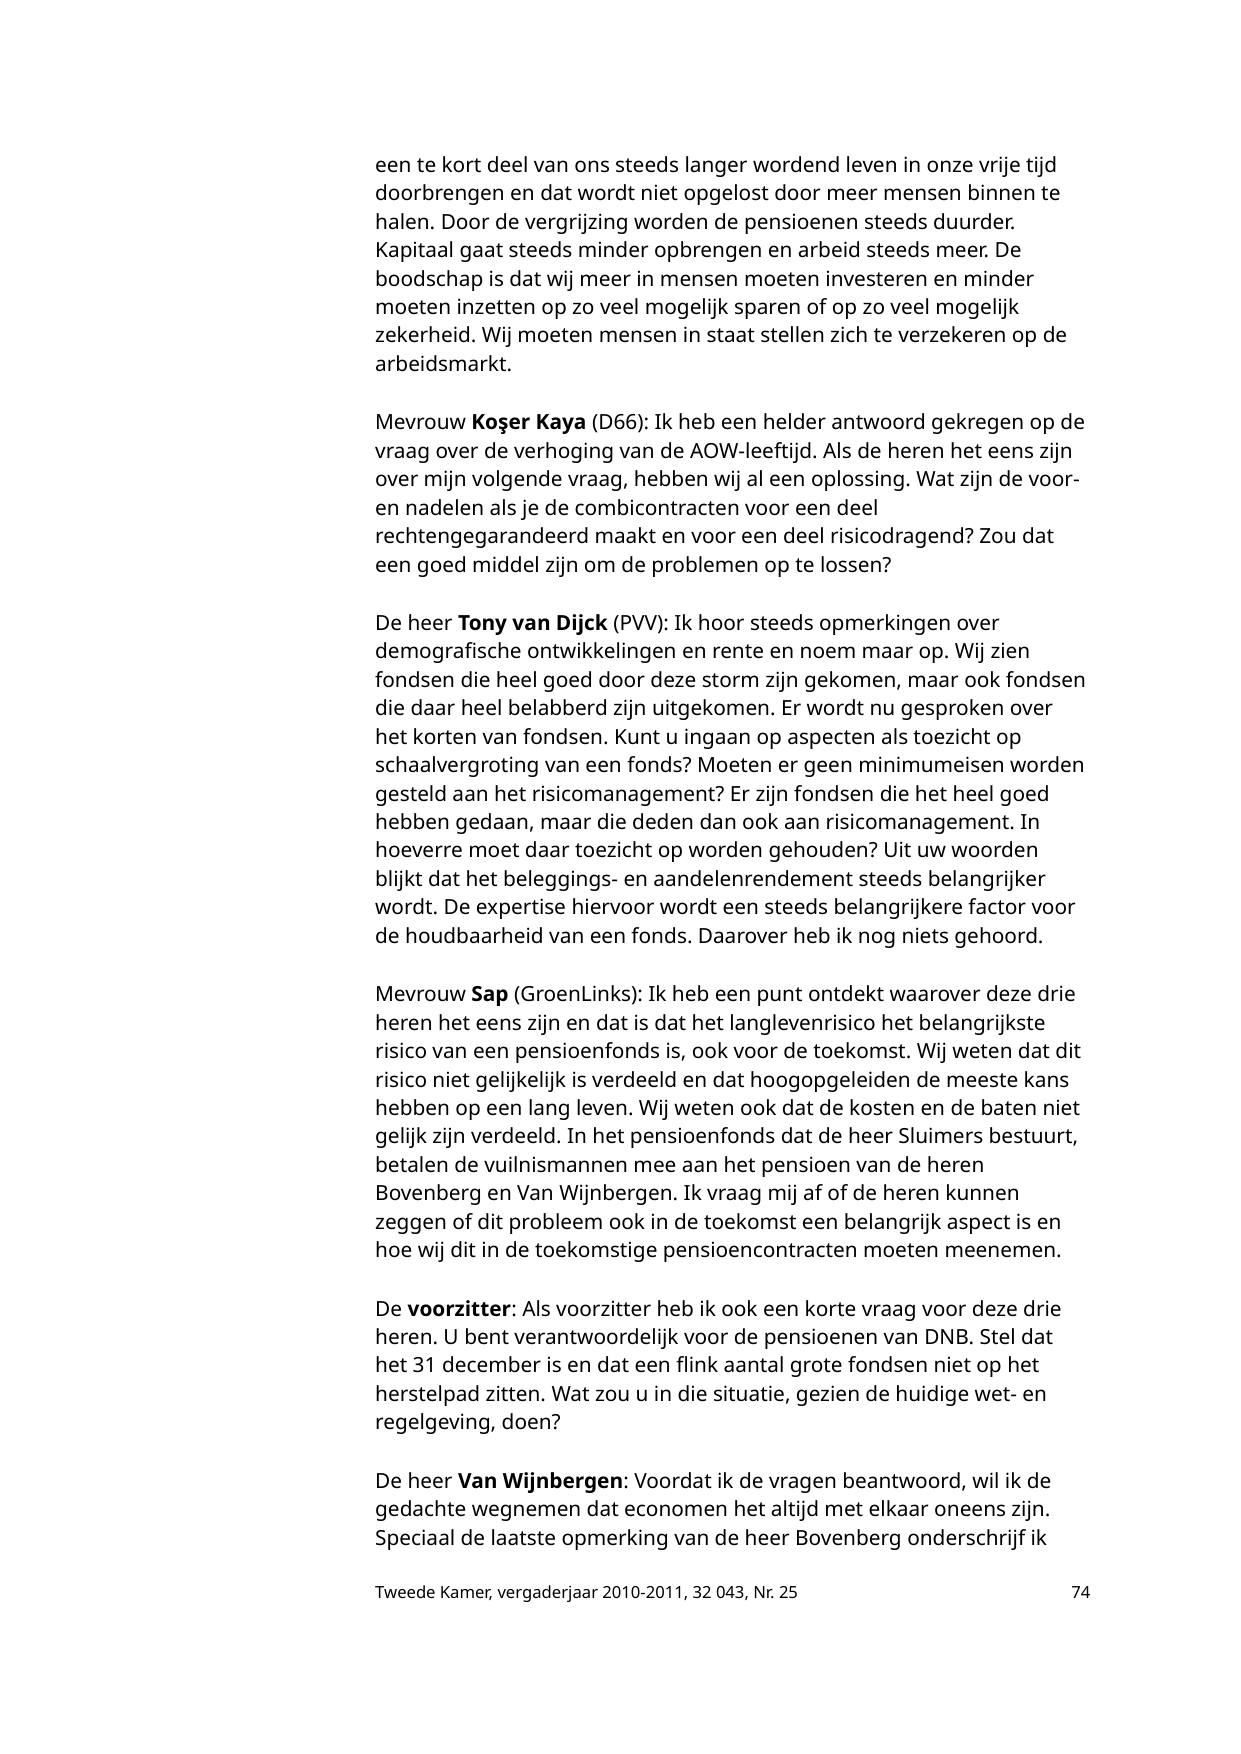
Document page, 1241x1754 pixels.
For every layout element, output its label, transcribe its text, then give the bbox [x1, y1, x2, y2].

text Mevrouw Koşer Kaya (D66): Ik heb een helder antwoord gekregen op de vraag over de verhoging van de AOW-leeftijd. Als de heren het eens zijn over mijn volgende vraag, hebben wij al een oplossing. Wat zijn de voor- en nadelen als je de combicontracten voor een deel rechtengegarandeerd maakt en voor een deel risicodragend? Zou dat een goed middel zijn om de problemen op te lossen? [375, 407, 1090, 578]
text Mevrouw Sap (GroenLinks): Ik heb een punt ontdekt waarover deze drie heren het eens zijn en dat is dat het langlevenrisico het belangrijkste risico van een pensioenfonds is, ook voor de toekomst. Wij weten dat dit risico niet gelijkelijk is verdeeld en dat hoogopgeleiden de meeste kans hebben op een lang leven. Wij weten ook dat de kosten en de baten niet gelijk zijn verdeeld. In het pensioenfonds dat de heer Sluimers bestuurt, betalen de vuilnismannen mee aan het pensioen van de heren Bovenberg en Van Wijnbergen. Ik vraag mij af of de heren kunnen zeggen of dit probleem ook in de toekomst een belangrijk aspect is en hoe wij dit in de toekomstige pensioencontracten moeten meenemen. [375, 979, 1090, 1264]
text De heer Tony van Dijck (PVV): Ik hoor steeds opmerkingen over demografische ontwikkelingen en rente en noem maar op. Wij zien fondsen die heel goed door deze storm zijn gekomen, maar ook fondsen die daar heel belabberd zijn uitgekomen. Er wordt nu gesproken over het korten van fondsen. Kunt u ingaan op aspecten als toezicht op schaalvergroting van een fonds? Moeten er geen minimumeisen worden gesteld aan het risicomanagement? Er zijn fondsen die het heel goed hebben gedaan, maar die deden dan ook aan risicomanagement. In hoeverre moet daar toezicht op worden gehouden? Uit uw woorden blijkt dat het beleggings- en aandelenrendement steeds belangrijker wordt. De expertise hiervoor wordt een steeds belangrijkere factor voor de houdbaarheid van een fonds. Daarover heb ik nog niets gehoord. [375, 608, 1090, 949]
text De heer Van Wijnbergen: Voordat ik de vragen beantwoord, wil ik de gedachte wegnemen dat economen het altijd met elkaar oneens zijn. Speciaal de laatste opmerking van de heer Bovenberg onderschrijf ik [375, 1466, 1090, 1551]
text De voorzitter: Als voorzitter heb ik ook een korte vraag voor deze drie heren. U bent verantwoordelijk voor de pensioenen van DNB. Stel dat het 31 december is en dat een flink aantal grote fondsen niet op het herstelpad zitten. Wat zou u in die situatie, gezien de huidige wet- en regelgeving, doen? [375, 1294, 1090, 1436]
text een te kort deel van ons steeds langer wordend leven in onze vrije tijd doorbrengen en dat wordt niet opgelost door meer mensen binnen te halen. Door de vergrijzing worden de pensioenen steeds duurder. Kapitaal gaat steeds minder opbrengen en arbeid steeds meer. De boodschap is dat wij meer in mensen moeten investeren en minder moeten inzetten op zo veel mogelijk sparen of op zo veel mogelijk zekerheid. Wij moeten mensen in staat stellen zich te verzekeren op de arbeidsmarkt. [375, 150, 1090, 377]
